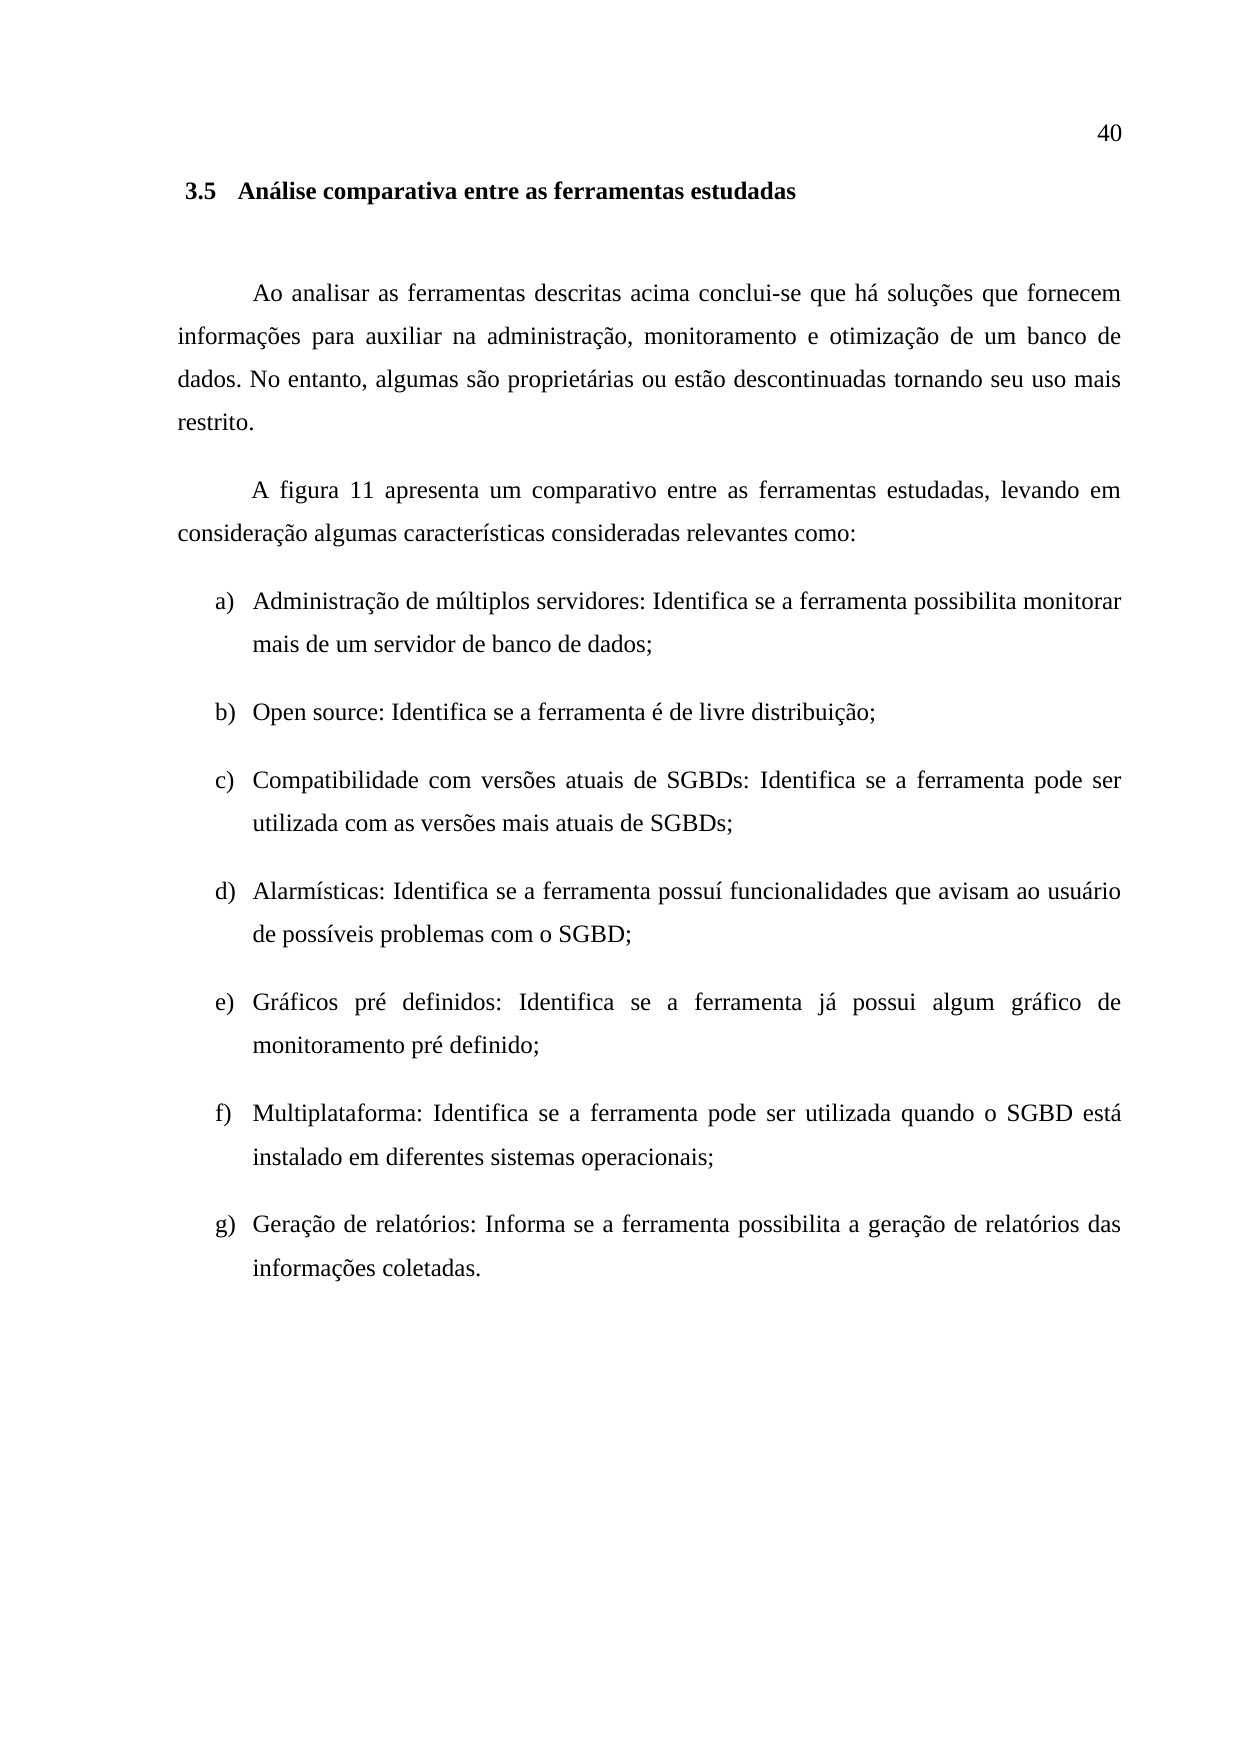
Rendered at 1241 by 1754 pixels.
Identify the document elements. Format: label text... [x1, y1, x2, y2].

list Administração de múltiplos servidores: Identifica se a ferramenta possibilita monitorar mais de um servidor de banco de dados; [215, 586, 1122, 658]
list Alarmísticas: Identifica se a ferramenta possuí funcionalidades que avisam ao usuário de possíveis problemas com o SGBD; [215, 876, 1122, 948]
list Ao analisar as ferramentas descritas acima conclui-se que há soluções que fornecem informações para auxiliar na administração, monitoramento e otimização de um banco de dados. No entanto, algumas são proprietárias ou estão descontinuadas tornando seu uso mais restrito. [177, 278, 1122, 436]
list Compatibilidade com versões atuais de SGBDs: Identifica se a ferramenta pode ser utilizada com as versões mais atuais de SGBDs; [215, 765, 1122, 837]
list Multiplataforma: Identifica se a ferramenta pode ser utilizada quando o SGBD está instalado em diferentes sistemas operacionais; [215, 1098, 1122, 1170]
list Análise comparativa entre as ferramentas estudadas [185, 176, 1122, 205]
text A figura 11 apresenta um comparativo entre as ferramentas estudadas, levando em consideração algumas características consideradas relevantes como: [177, 475, 1122, 547]
list Open source: Identifica se a ferramenta é de livre distribuição; [215, 697, 1122, 726]
list Geração de relatórios: Informa se a ferramenta possibilita a geração de relatórios das informações coletadas. [215, 1209, 1122, 1281]
list Gráficos pré definidos: Identifica se a ferramenta já possui algum gráfico de monitoramento pré definido; [215, 987, 1122, 1059]
